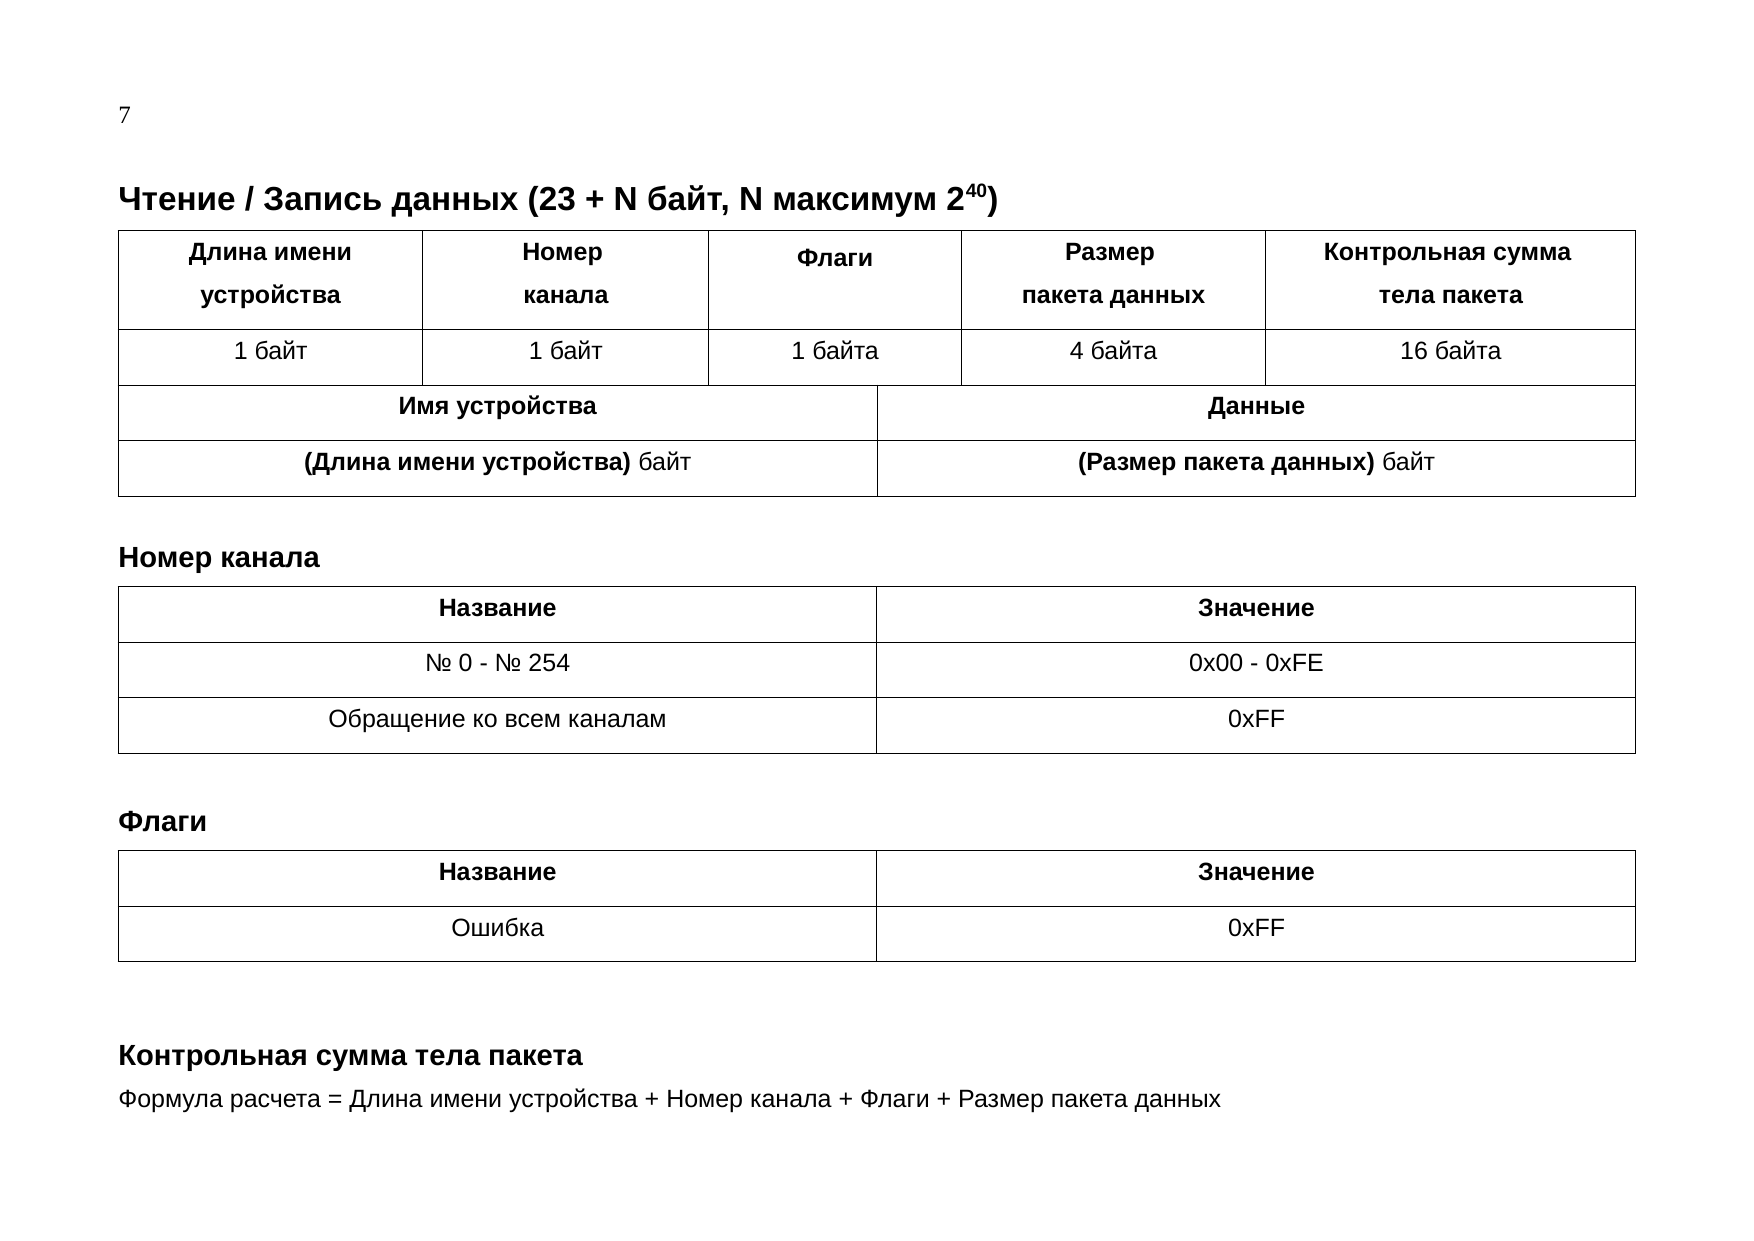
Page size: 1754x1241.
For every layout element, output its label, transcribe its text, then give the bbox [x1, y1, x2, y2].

table_cell 1 байта [709, 330, 961, 384]
table_cell (Длина имени устройства) байт [119, 441, 877, 496]
table_cell Обращение ко всем каналам [119, 698, 876, 753]
table_header Название [119, 851, 876, 906]
subtitle Чтение / Запись данных (23 + N байт, N максимум 240) [118, 179, 1636, 218]
table_cell Ошибка [119, 907, 876, 961]
table_cell 0xFF [877, 698, 1635, 753]
subtitle Контрольная сумма тела пакета [118, 1037, 1636, 1071]
table_header Длина имени устройства [119, 231, 422, 329]
table_header Номер канала [423, 231, 708, 329]
table_header Значение [877, 851, 1635, 906]
table_header Флаги [709, 231, 961, 329]
table_cell 1 байт [119, 330, 422, 384]
table_cell 0xFF [877, 907, 1635, 961]
table_cell № 0 - № 254 [119, 643, 876, 697]
subtitle Формула расчета = Длина имени устройства + Номер канала + Флаги + Размер пакета данных [118, 1083, 1636, 1112]
table_cell 16 байта [1266, 330, 1635, 384]
table_cell 4 байта [962, 330, 1265, 384]
table_cell (Размер пакета данных) байт [878, 441, 1635, 496]
table_header Размер пакета данных [962, 231, 1265, 329]
subtitle Номер канала [118, 540, 1636, 573]
subtitle Флаги [118, 804, 1636, 838]
table_header Название [119, 587, 876, 642]
table_header Контрольная сумма тела пакета [1266, 231, 1635, 329]
table_cell Данные [878, 386, 1635, 440]
table_header Значение [877, 587, 1635, 642]
table_cell 0x00 - 0xFE [877, 643, 1635, 697]
table_cell Имя устройства [119, 386, 877, 440]
table_cell 1 байт [423, 330, 708, 384]
